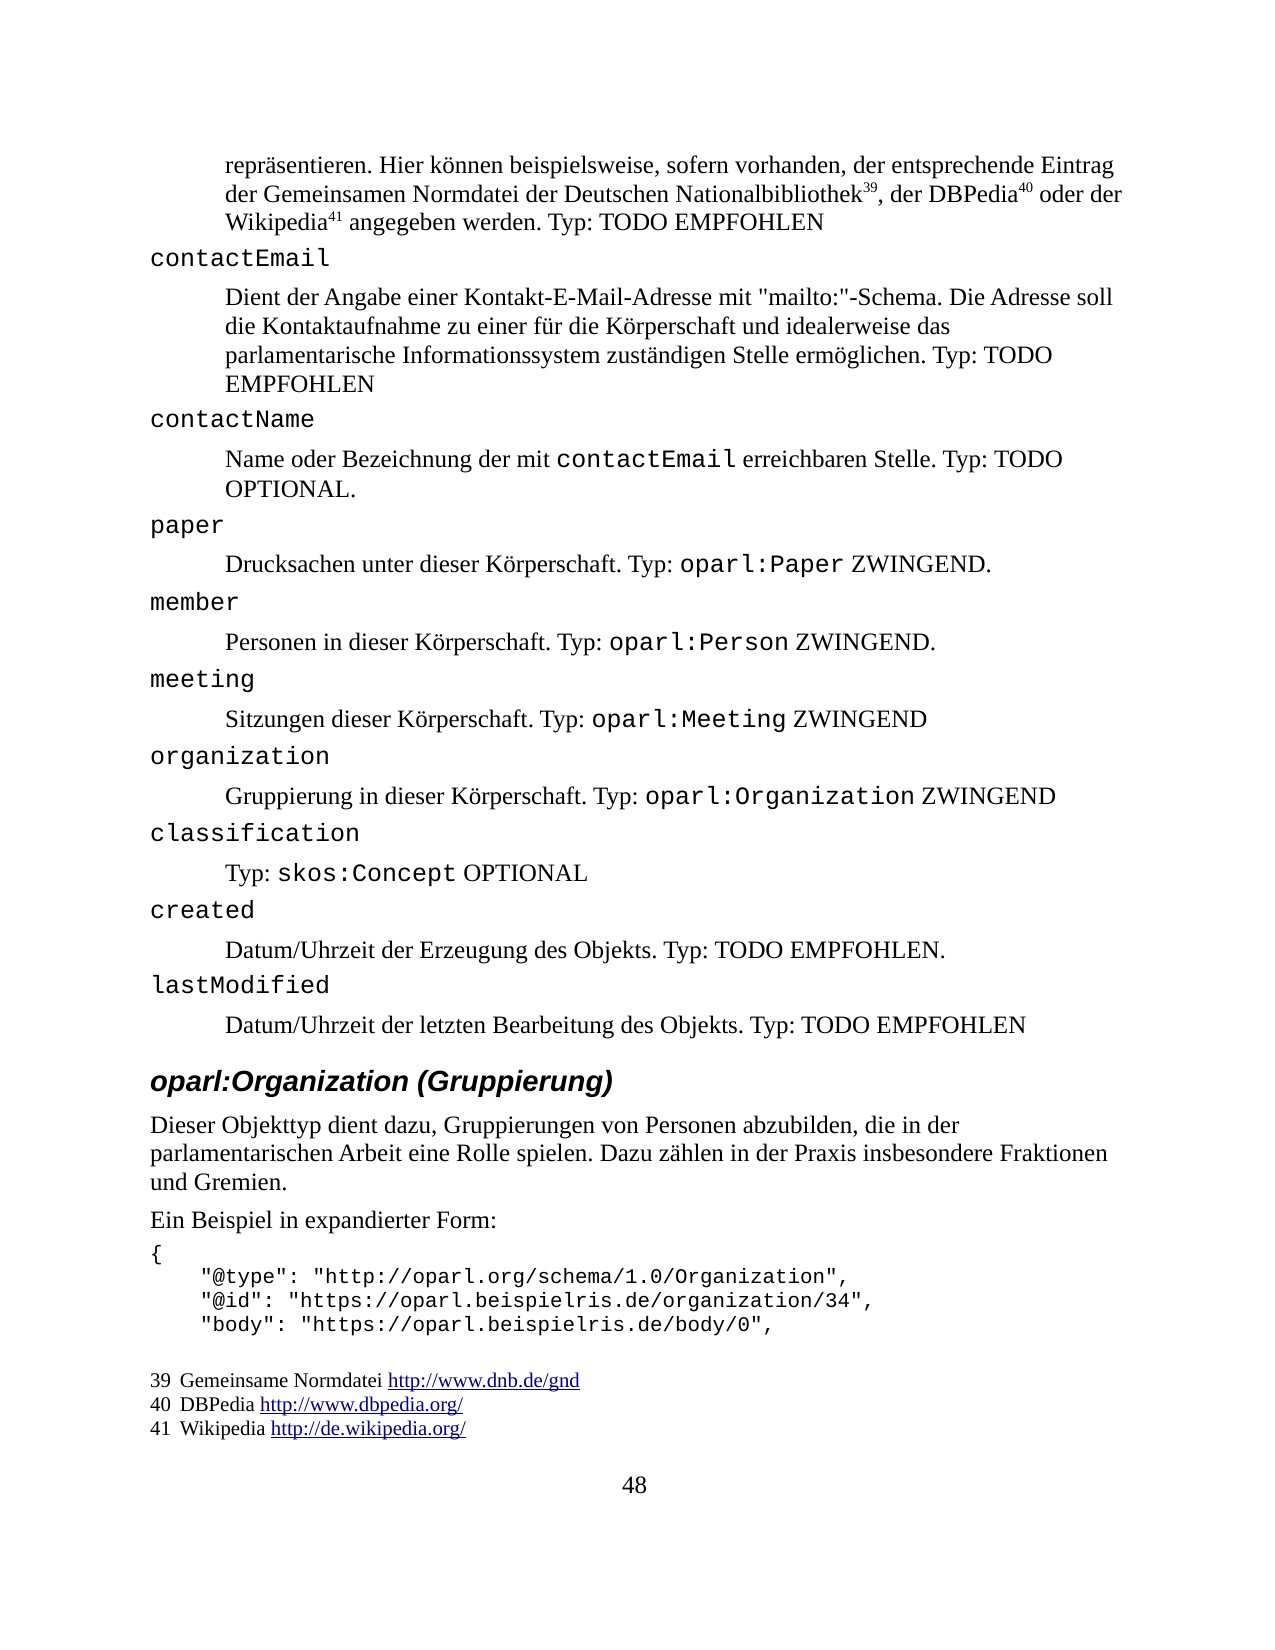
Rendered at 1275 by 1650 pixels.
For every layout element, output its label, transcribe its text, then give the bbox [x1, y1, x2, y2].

subtitle oparl:Organization (Gruppierung) [150, 1064, 1125, 1097]
text { [150, 1243, 1125, 1266]
text contactName [150, 406, 1125, 435]
text created [150, 898, 1125, 926]
text paper [150, 512, 1125, 541]
text DBPedia http://www.dbpedia.org/ [150, 1392, 1125, 1416]
text classification [150, 821, 1125, 849]
text "@id": "https://oparl.beispielris.de/organization/34", [150, 1290, 1125, 1314]
text "body": "https://oparl.beispielris.de/body/0", [150, 1314, 1125, 1337]
text contactEmail [150, 245, 1125, 273]
text "@type": "http://oparl.org/schema/1.0/Organization", [150, 1266, 1125, 1290]
text meeting [150, 666, 1125, 695]
text organization [150, 743, 1125, 772]
text Dient der Angabe einer Kontakt-E-Mail-Adresse mit "mailto:"-Schema. Die Adresse soll die Kontaktaufnahme zu einer für die Körperschaft und idealerweise das parlamentarische Informationssystem zuständigen Stelle ermöglichen. Typ: TODO EMPFOHLEN [225, 282, 1125, 397]
text Name oder Bezeichnung der mit contactEmail erreichbaren Stelle. Typ: TODO OPTIONAL. [225, 444, 1125, 503]
text Gruppierung in dieser Körperschaft. Typ: oparl:Organization ZWINGEND [225, 781, 1125, 812]
text Datum/Uhrzeit der Erzeugung des Objekts. Typ: TODO EMPFOHLEN. [225, 935, 1125, 964]
text Wikipedia http://de.wikipedia.org/ [150, 1416, 1125, 1440]
text Typ: skos:Concept OPTIONAL [225, 858, 1125, 889]
text Personen in dieser Körperschaft. Typ: oparl:Person ZWINGEND. [225, 627, 1125, 657]
text Ein Beispiel in expandierter Form: [150, 1205, 1125, 1234]
text Gemeinsame Normdatei http://www.dnb.de/gnd [150, 1368, 1125, 1392]
text member [150, 589, 1125, 618]
text Drucksachen unter dieser Körperschaft. Typ: oparl:Paper ZWINGEND. [225, 549, 1125, 580]
text Sitzungen dieser Körperschaft. Typ: oparl:Meeting ZWINGEND [225, 704, 1125, 734]
text Datum/Uhrzeit der letzten Bearbeitung des Objekts. Typ: TODO EMPFOHLEN [225, 1010, 1125, 1039]
text Dieser Objekttyp dient dazu, Gruppierungen von Personen abzubilden, die in der parlamentarischen Arbeit eine Rolle spielen. Dazu zählen in der Praxis insbesondere Fraktionen und Gremien. [150, 1110, 1125, 1196]
text lastModified [150, 973, 1125, 1001]
text repräsentieren. Hier können beispielsweise, sofern vorhanden, der entsprechende Eintrag der Gemeinsamen Normdatei der Deutschen Nationalbibliothek, der DBPedia oder der Wikipedia angegeben werden. Typ: TODO EMPFOHLEN [225, 150, 1125, 236]
